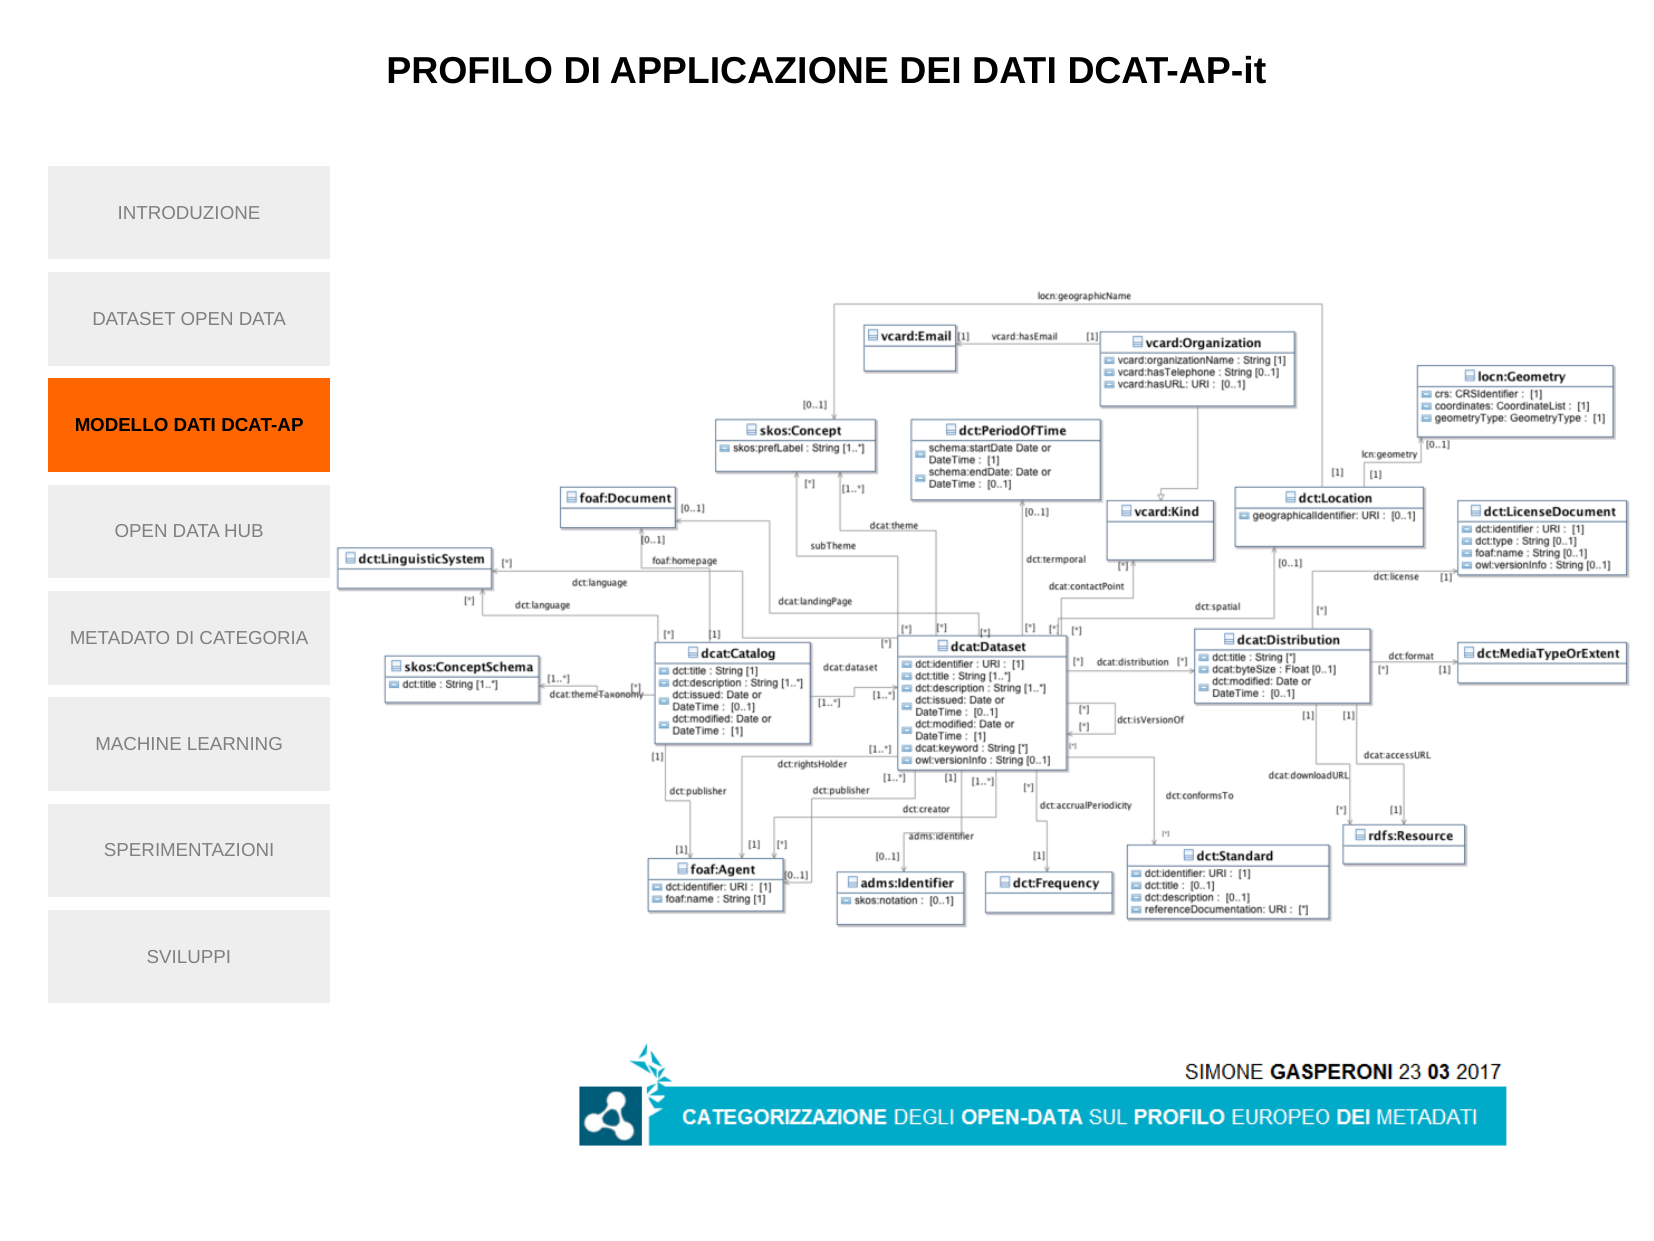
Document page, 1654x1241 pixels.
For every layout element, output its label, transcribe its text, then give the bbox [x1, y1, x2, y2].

text_box SPERIMENTAZIONI [47, 803, 331, 898]
text_box OPEN DATA HUB [47, 484, 331, 579]
text_box DATASET OPEN DATA [47, 271, 331, 367]
picture [330, 270, 1636, 934]
picture [557, 1039, 1524, 1157]
text_box SVILUPPI [47, 909, 331, 1004]
text_box METADATO DI CATEGORIA [47, 590, 331, 686]
text_box INTRODUZIONE [47, 165, 331, 260]
text_box MACHINE LEARNING [47, 696, 331, 792]
text_box MODELLO DATI DCAT-AP [47, 377, 331, 473]
text_box PROFILO DI APPLICAZIONE DEI DATI DCAT-AP-it [0, 0, 1654, 122]
